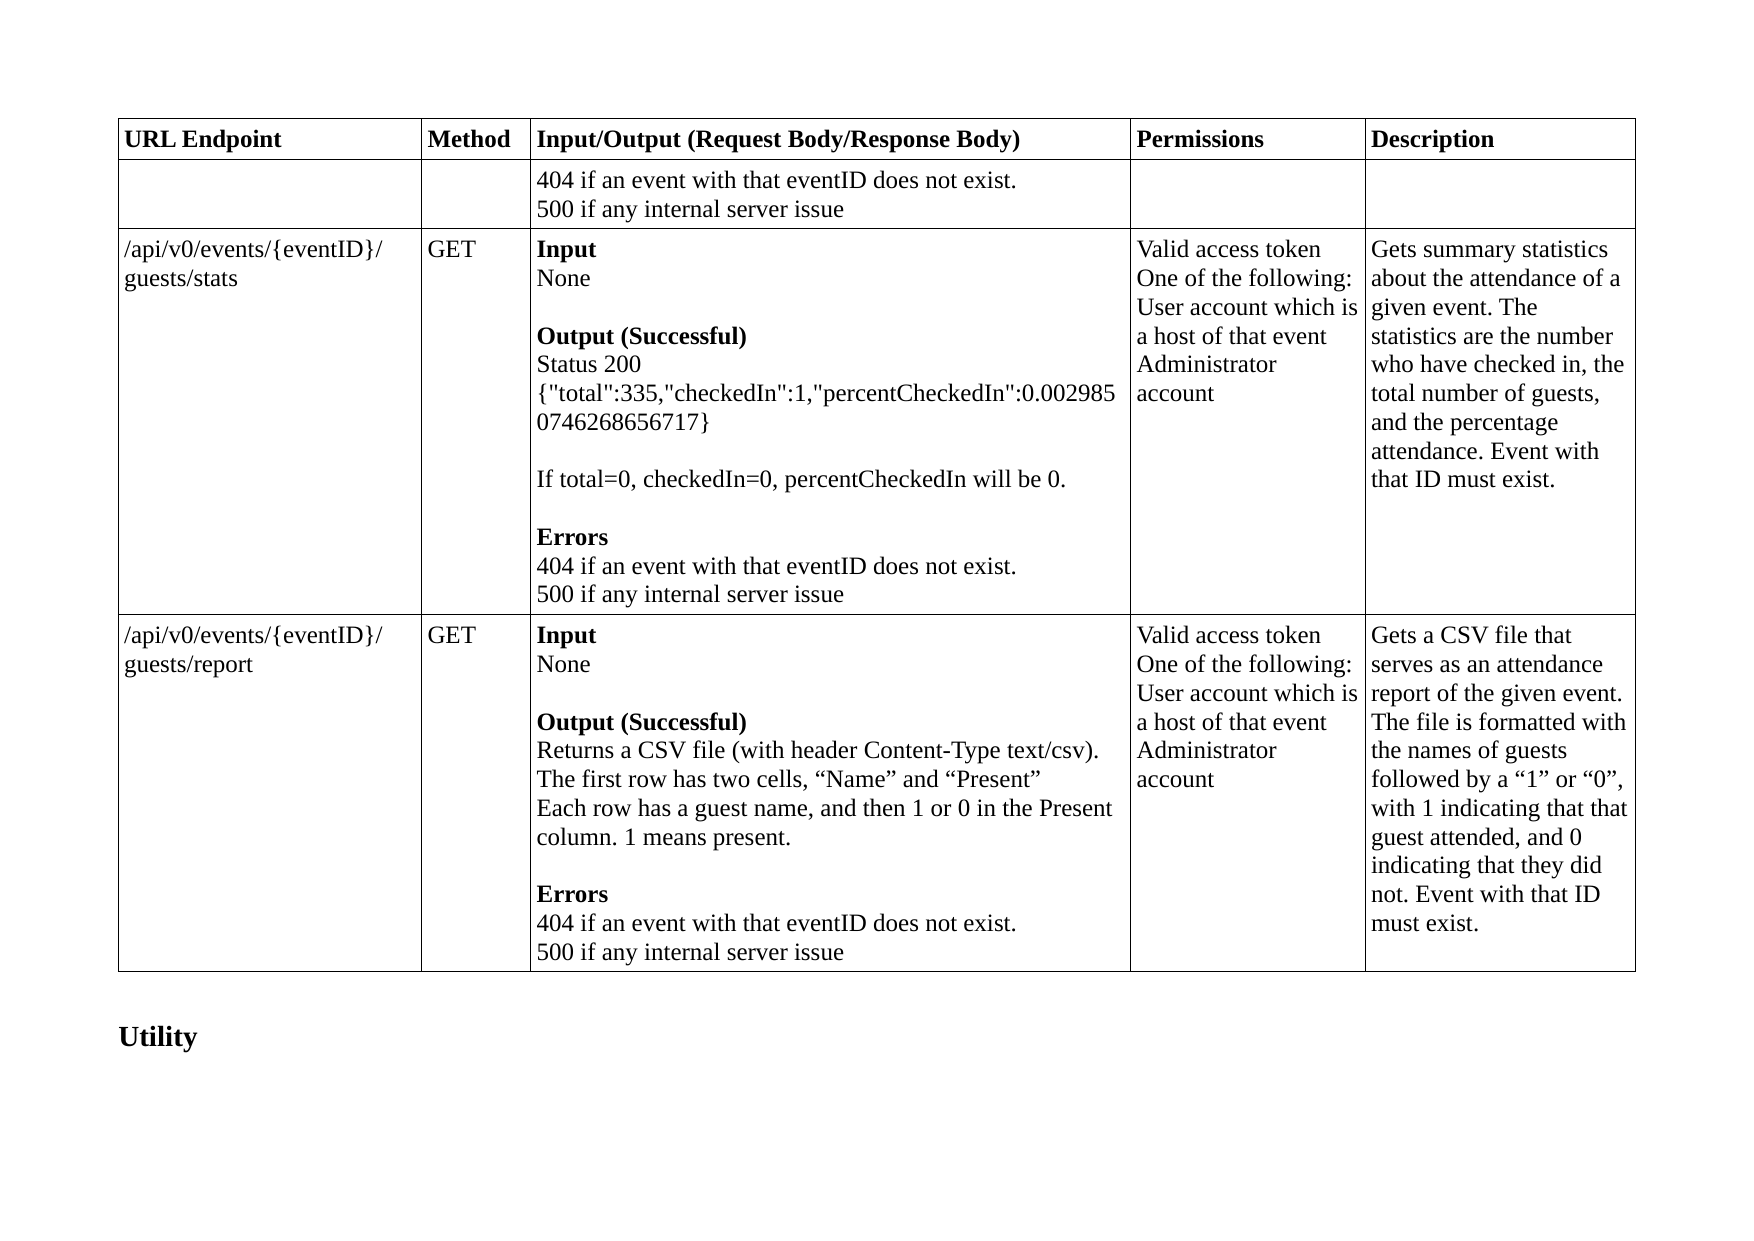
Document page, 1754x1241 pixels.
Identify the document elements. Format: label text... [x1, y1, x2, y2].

table_header URL Endpoint [119, 119, 421, 159]
table_cell Gets summary statistics about the attendance of a given event. The statistics are the number who have checked in, the total number of guests, and the percentage attendance. Event with that ID must exist. [1366, 229, 1635, 614]
table_cell Gets a CSV file that serves as an attendance report of the given event. The file is formatted with the names of guests followed by a “1” or “0”, with 1 indicating that that guest attended, and 0 indicating that they did not. Event with that ID must exist. [1366, 615, 1635, 971]
table_cell Valid access token One of the following: User account which is a host of that event Administrator account [1131, 229, 1365, 614]
table_cell [119, 160, 421, 228]
table_cell Valid access token One of the following: User account which is a host of that event Administrator account [1131, 615, 1365, 971]
table_cell GET [422, 615, 530, 971]
table_header Method [422, 119, 530, 159]
table_cell [1131, 160, 1365, 228]
table_cell /api/v0/events/{eventID}/guests/stats [119, 229, 421, 614]
table_cell Input None Output (Successful) Status 200 {"total":335,"checkedIn":1,"percentCheckedIn":0.0029850746268656717} If total=0, checkedIn=0, percentCheckedIn will be 0. Errors 404 if an event with that eventID does not exist. 500 if any internal server issue [531, 229, 1130, 614]
text Utility [118, 1019, 1635, 1053]
table_header Permissions [1131, 119, 1365, 159]
table_header Description [1366, 119, 1635, 159]
table_cell [1366, 160, 1635, 228]
table_cell 404 if an event with that eventID does not exist. 500 if any internal server issue [531, 160, 1130, 228]
table_header Input/Output (Request Body/Response Body) [531, 119, 1130, 159]
table_cell /api/v0/events/{eventID}/guests/report [119, 615, 421, 971]
table_cell Input None Output (Successful) Returns a CSV file (with header Content-Type text/csv). The first row has two cells, “Name” and “Present” Each row has a guest name, and then 1 or 0 in the Present column. 1 means present. Errors 404 if an event with that eventID does not exist. 500 if any internal server issue [531, 615, 1130, 971]
table_cell [422, 160, 530, 228]
table_cell GET [422, 229, 530, 614]
